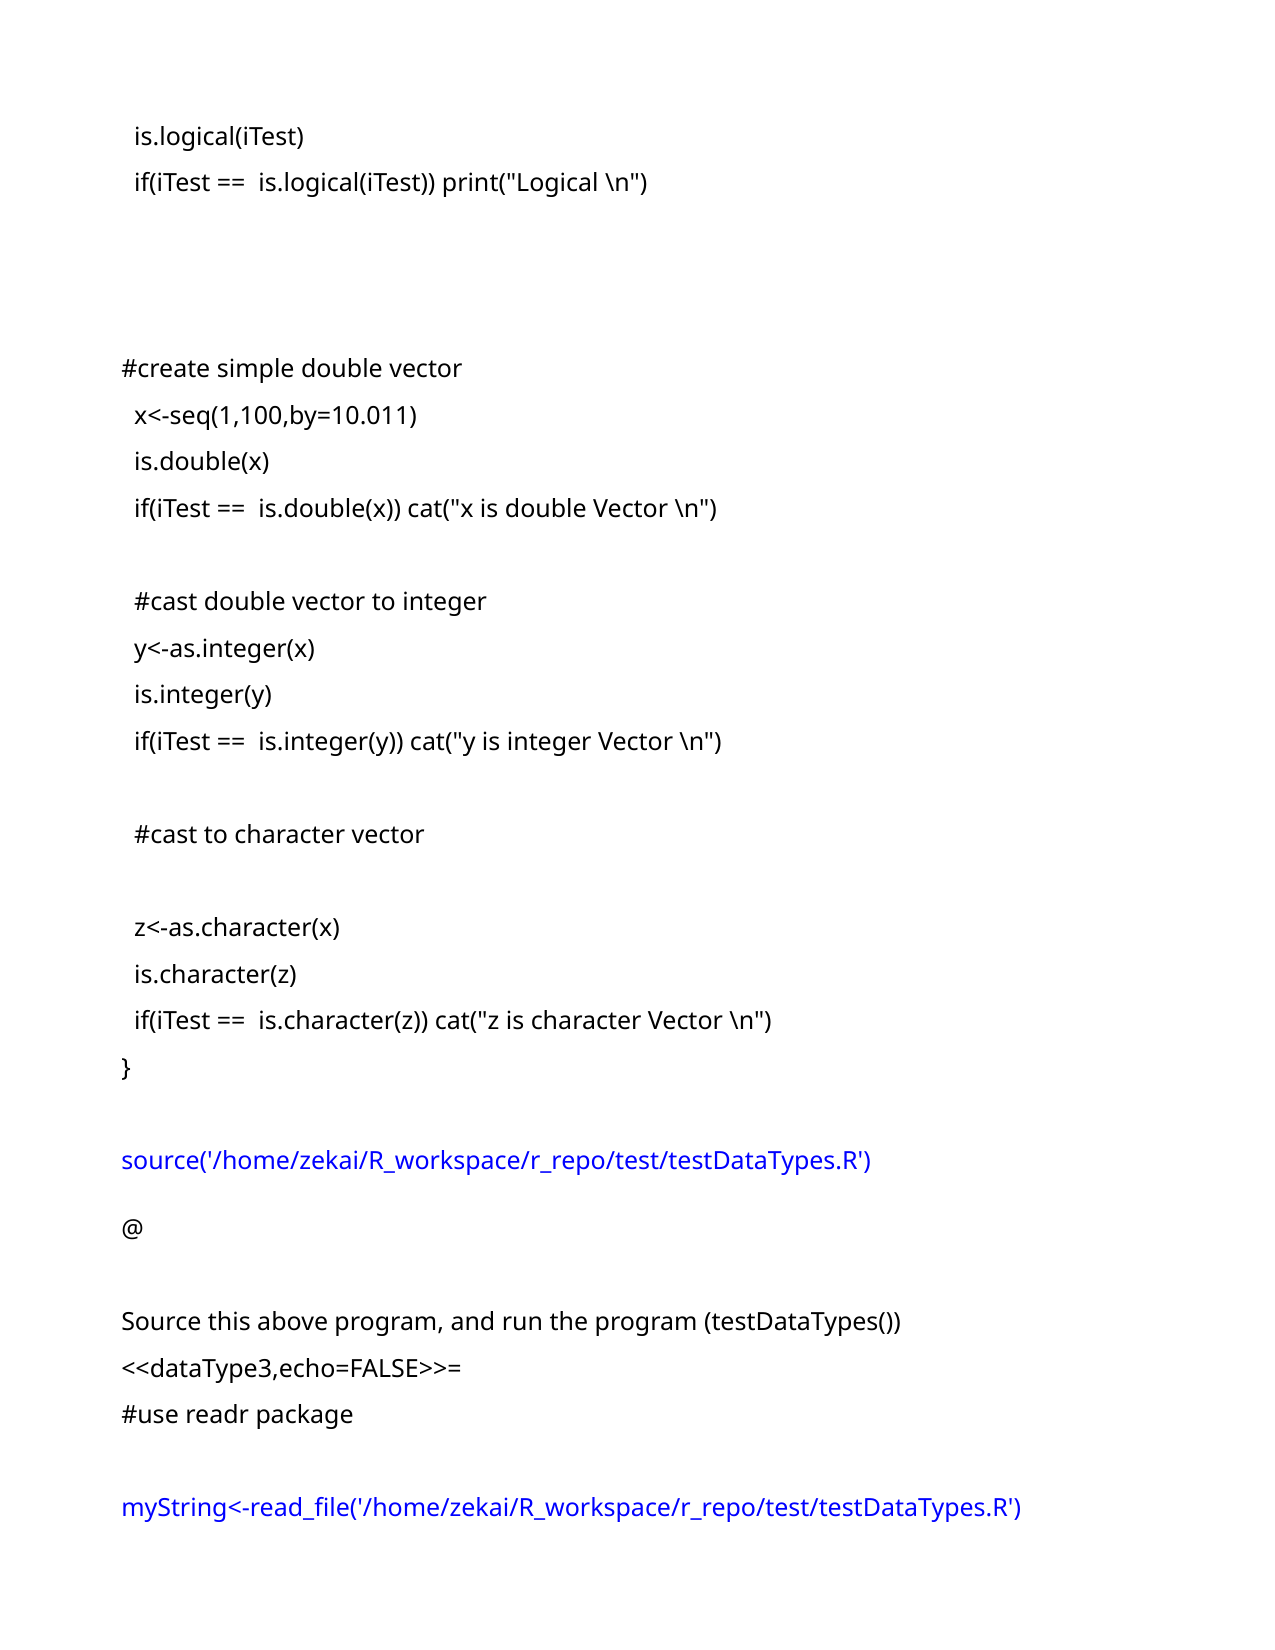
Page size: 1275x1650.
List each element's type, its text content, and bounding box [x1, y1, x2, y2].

text z<-as.character(x) [121, 910, 1158, 944]
text is.integer(y) [121, 677, 1158, 711]
text x<-seq(1,100,by=10.011) [121, 397, 1158, 432]
text myString<-read_file('/home/zekai/R_workspace/r_repo/test/testDataTypes.R') [121, 1490, 1158, 1524]
text source('/home/zekai/R_workspace/r_repo/test/testDataTypes.R') [121, 1142, 1158, 1177]
text y<-as.integer(x) [121, 630, 1158, 664]
text Source this above program, and run the program (testDataTypes()) [121, 1304, 1158, 1338]
text #cast double vector to integer [121, 584, 1158, 618]
text <<dataType3,echo=FALSE>>= [121, 1350, 1158, 1384]
text if(iTest == is.integer(y)) cat("y is integer Vector \n") [121, 723, 1158, 757]
text if(iTest == is.logical(iTest)) print("Logical \n") [121, 165, 1158, 199]
text if(iTest == is.character(z)) cat("z is character Vector \n") [121, 1003, 1158, 1037]
text #create simple double vector [121, 351, 1158, 385]
text is.double(x) [121, 444, 1158, 478]
text @ [121, 1211, 1158, 1245]
text if(iTest == is.double(x)) cat("x is double Vector \n") [121, 491, 1158, 525]
text #use readr package [121, 1397, 1158, 1431]
text is.logical(iTest) [121, 118, 1158, 152]
text #cast to character vector [121, 817, 1158, 851]
text } [121, 1049, 1158, 1083]
text is.character(z) [121, 956, 1158, 990]
